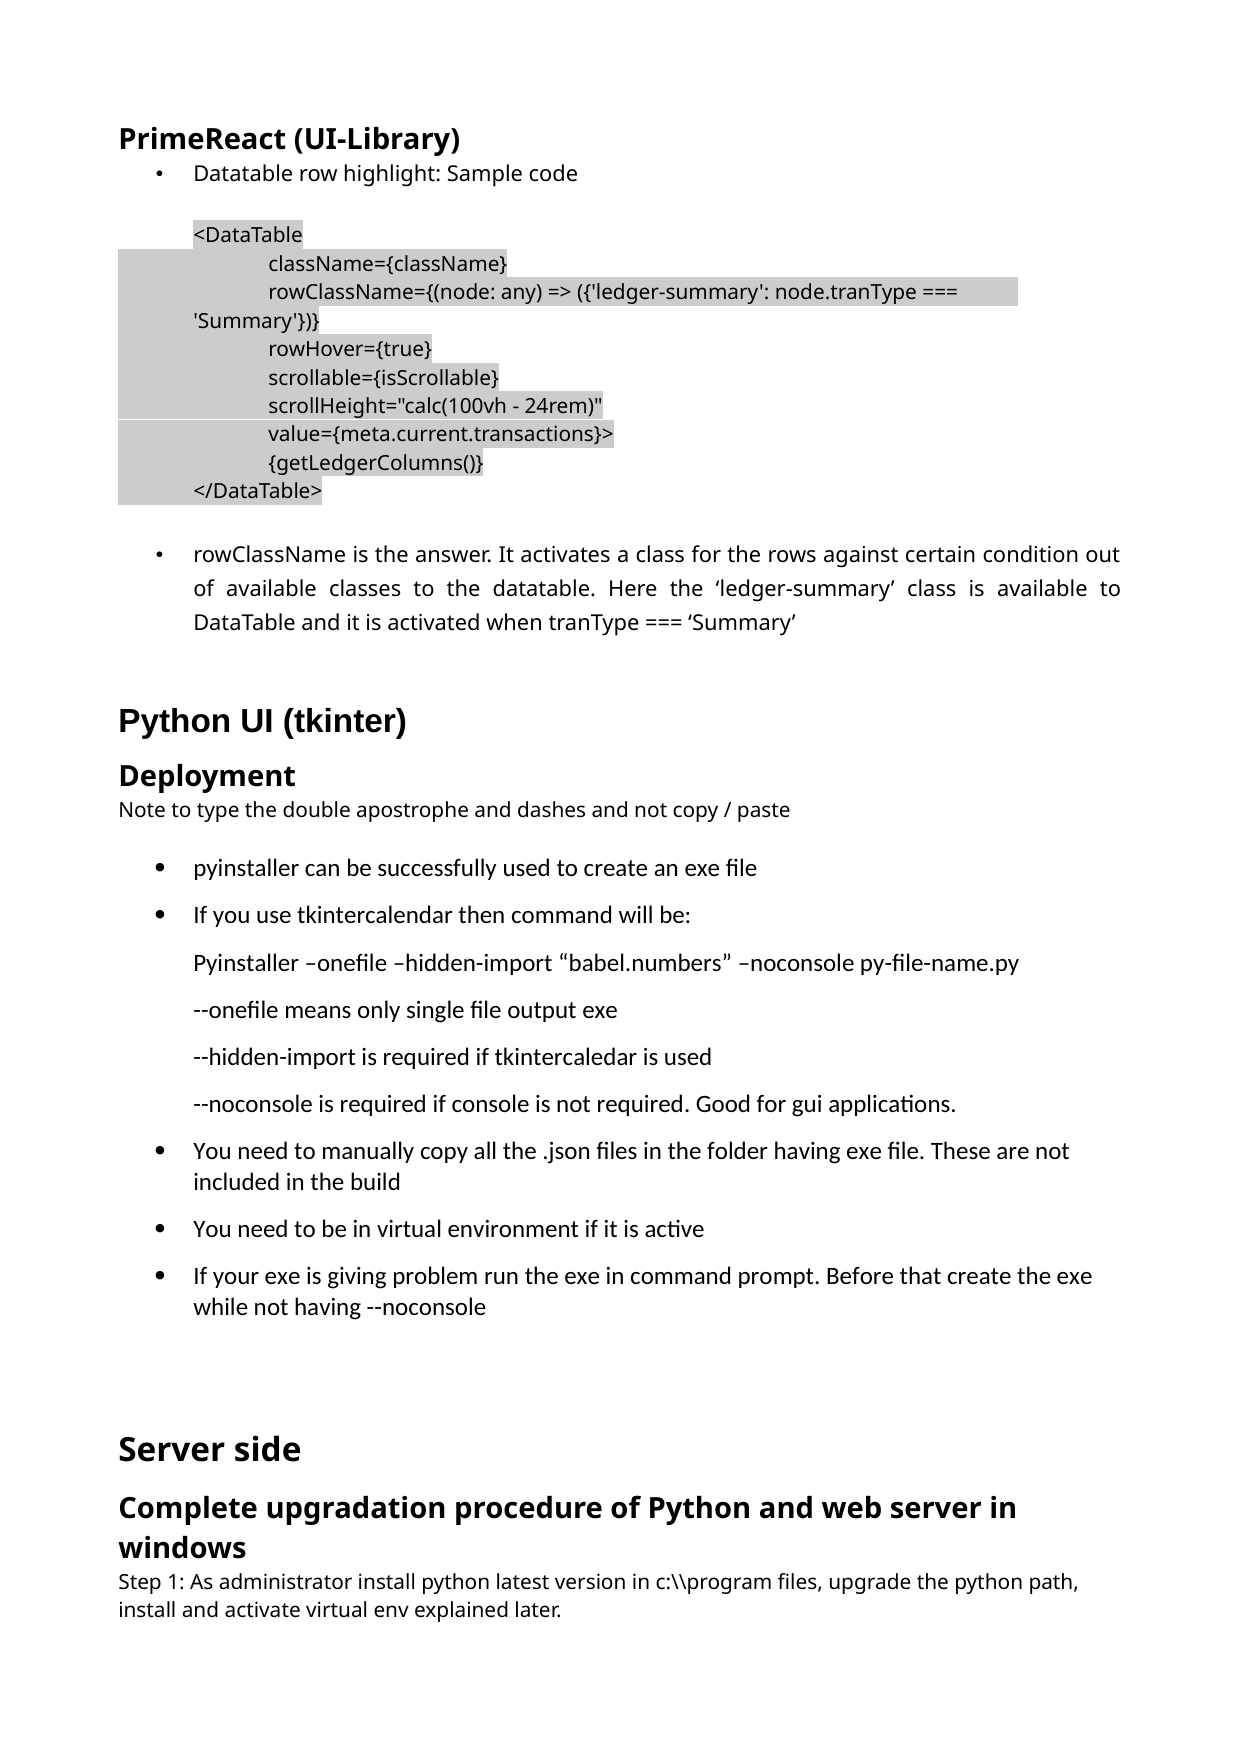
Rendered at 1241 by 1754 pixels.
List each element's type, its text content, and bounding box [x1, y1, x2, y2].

text <DataTable [118, 220, 1122, 249]
list pyinstaller can be successfully used to create an exe file [156, 852, 1122, 883]
list Datatable row highlight: Sample code [156, 158, 1122, 188]
list You need to manually copy all the .json files in the folder having exe file. These are not included in the build [156, 1135, 1122, 1196]
list You need to be in virtual environment if it is active [156, 1213, 1122, 1244]
text {getLedgerColumns()} [118, 448, 1122, 476]
text scrollHeight="calc(100vh - 24rem)" [118, 391, 1122, 419]
text </DataTable> [118, 476, 1122, 505]
list --onefile means only single file output exe [193, 994, 1122, 1024]
text className={className} [118, 249, 1122, 277]
list If you use tkintercalendar then command will be: [156, 899, 1122, 930]
text Step 1: As administrator install python latest version in c:\\program files, upgrade the python path, install and activate virtual env explained later. [118, 1567, 1122, 1624]
list Pyinstaller –onefile –hidden-import “babel.numbers” –noconsole py-file-name.py [193, 947, 1122, 977]
subtitle Deployment [118, 756, 1122, 795]
subtitle Server side [118, 1426, 1122, 1471]
list rowClassName is the answer. It activates a class for the rows against certain condition out of available classes to the datatable. Here the ‘ledger-summary’ class is available to DataTable and it is activated when tranType === ‘Summary’ [156, 539, 1122, 637]
text value={meta.current.transactions}> [118, 419, 1122, 448]
text rowClassName={(node: any) => ({'ledger-summary': node.tranType === 'Summary'})} [118, 277, 1122, 334]
subtitle Python UI (tkinter) [118, 701, 1122, 739]
text Note to type the double apostrophe and dashes and not copy / paste [118, 795, 1122, 824]
list --hidden-import is required if tkintercaledar is used [193, 1041, 1122, 1072]
text rowHover={true} [118, 334, 1122, 363]
list --noconsole is required if console is not required. Good for gui applications. [193, 1088, 1122, 1119]
text scrollable={isScrollable} [118, 363, 1122, 391]
subtitle PrimeReact (UI-Library) [118, 118, 1122, 158]
subtitle Complete upgradation procedure of Python and web server in windows [118, 1488, 1122, 1567]
list If your exe is giving problem run the exe in command prompt. Before that create the exe while not having --noconsole [156, 1260, 1122, 1321]
